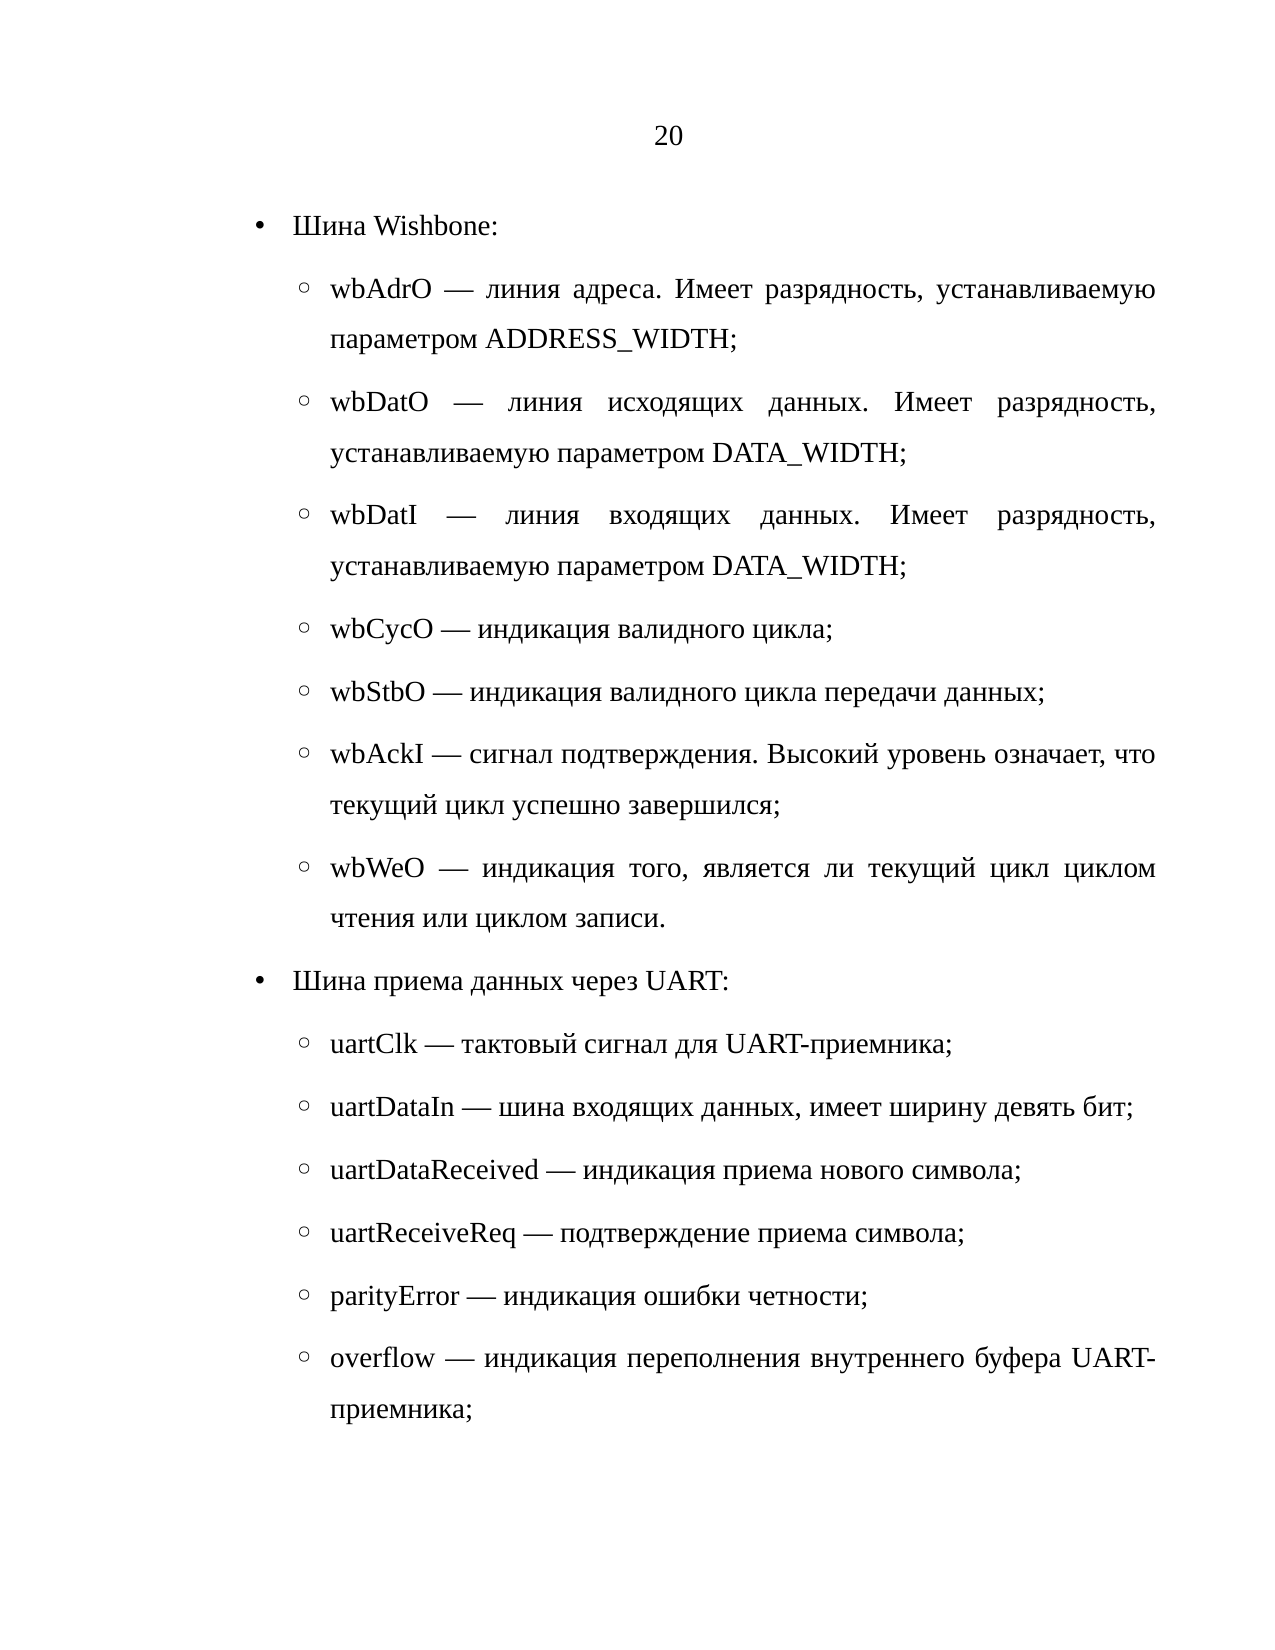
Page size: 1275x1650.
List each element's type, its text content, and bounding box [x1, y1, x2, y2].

list wbAckI — сигнал подтверждения. Высокий уровень означает, что текущий цикл успешно завершился; [292, 737, 1157, 821]
list wbStbO — индикация валидного цикла передачи данных; [292, 674, 1157, 707]
list parityError — индикация ошибки четности; [292, 1278, 1157, 1311]
list wbDatI — линия входящих данных. Имеет разрядность, устанавливаемую параметром DATA_WIDTH; [292, 497, 1157, 581]
list Шина приема данных через UART: [255, 963, 1157, 997]
list wbWeO — индикация того, является ли текущий цикл циклом чтения или циклом записи. [292, 850, 1157, 934]
list Шина Wishbone: [255, 208, 1157, 242]
list wbAdrO — линия адреса. Имеет разрядность, устанавливаемую параметром ADDRESS_WIDTH; [292, 271, 1157, 355]
list wbDatO — линия исходящих данных. Имеет разрядность, устанавливаемую параметром DATA_WIDTH; [292, 384, 1157, 468]
list uartDataReceived — индикация приема нового символа; [292, 1152, 1157, 1185]
list uartReceiveReq — подтверждение приема символа; [292, 1215, 1157, 1248]
list uartDataIn — шина входящих данных, имеет ширину девять бит; [292, 1089, 1157, 1122]
list overflow — индикация переполнения внутреннего буфера UART-приемника; [292, 1341, 1157, 1424]
list uartClk — тактовый сигнал для UART-приемника; [292, 1026, 1157, 1059]
list wbCycO — индикация валидного цикла; [292, 611, 1157, 644]
